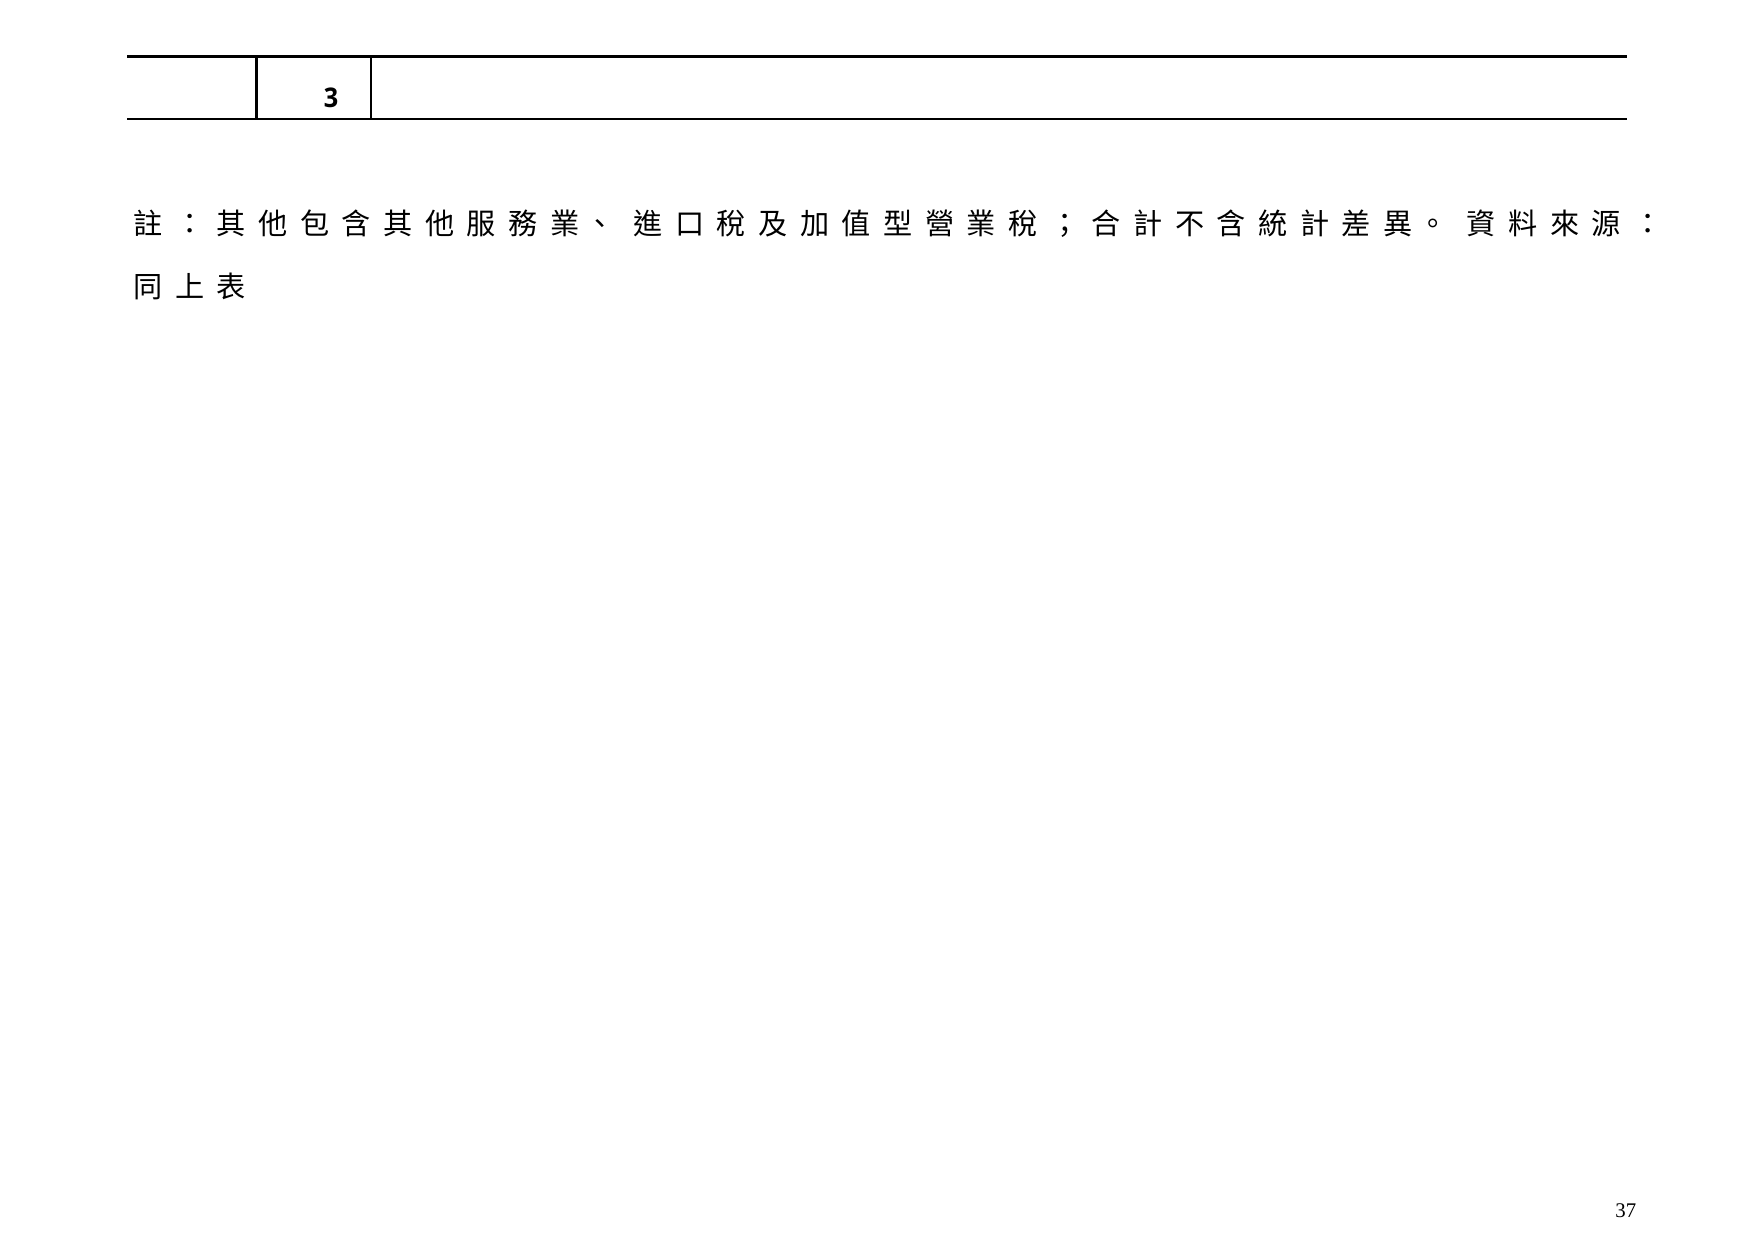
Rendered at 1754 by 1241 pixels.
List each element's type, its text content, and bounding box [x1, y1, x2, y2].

table_cell [127, 58, 255, 118]
table_cell [372, 58, 452, 118]
table_cell 3 [258, 58, 370, 118]
text 註：其他包含其他服務業、進口稅及加值型營業稅；合計不含統計差異。資料來源：同上表 [127, 180, 1627, 305]
table_cell [1313, 58, 1435, 118]
table_cell [902, 58, 1032, 118]
table_cell [535, 58, 622, 118]
table_cell [1435, 58, 1544, 118]
table_cell [453, 58, 535, 118]
table_cell [813, 58, 902, 118]
table_cell [1119, 58, 1231, 118]
table_cell [622, 58, 732, 118]
table_cell [1032, 58, 1119, 118]
table_cell [1544, 58, 1627, 118]
table_cell [732, 58, 813, 118]
table_cell [1231, 58, 1313, 118]
